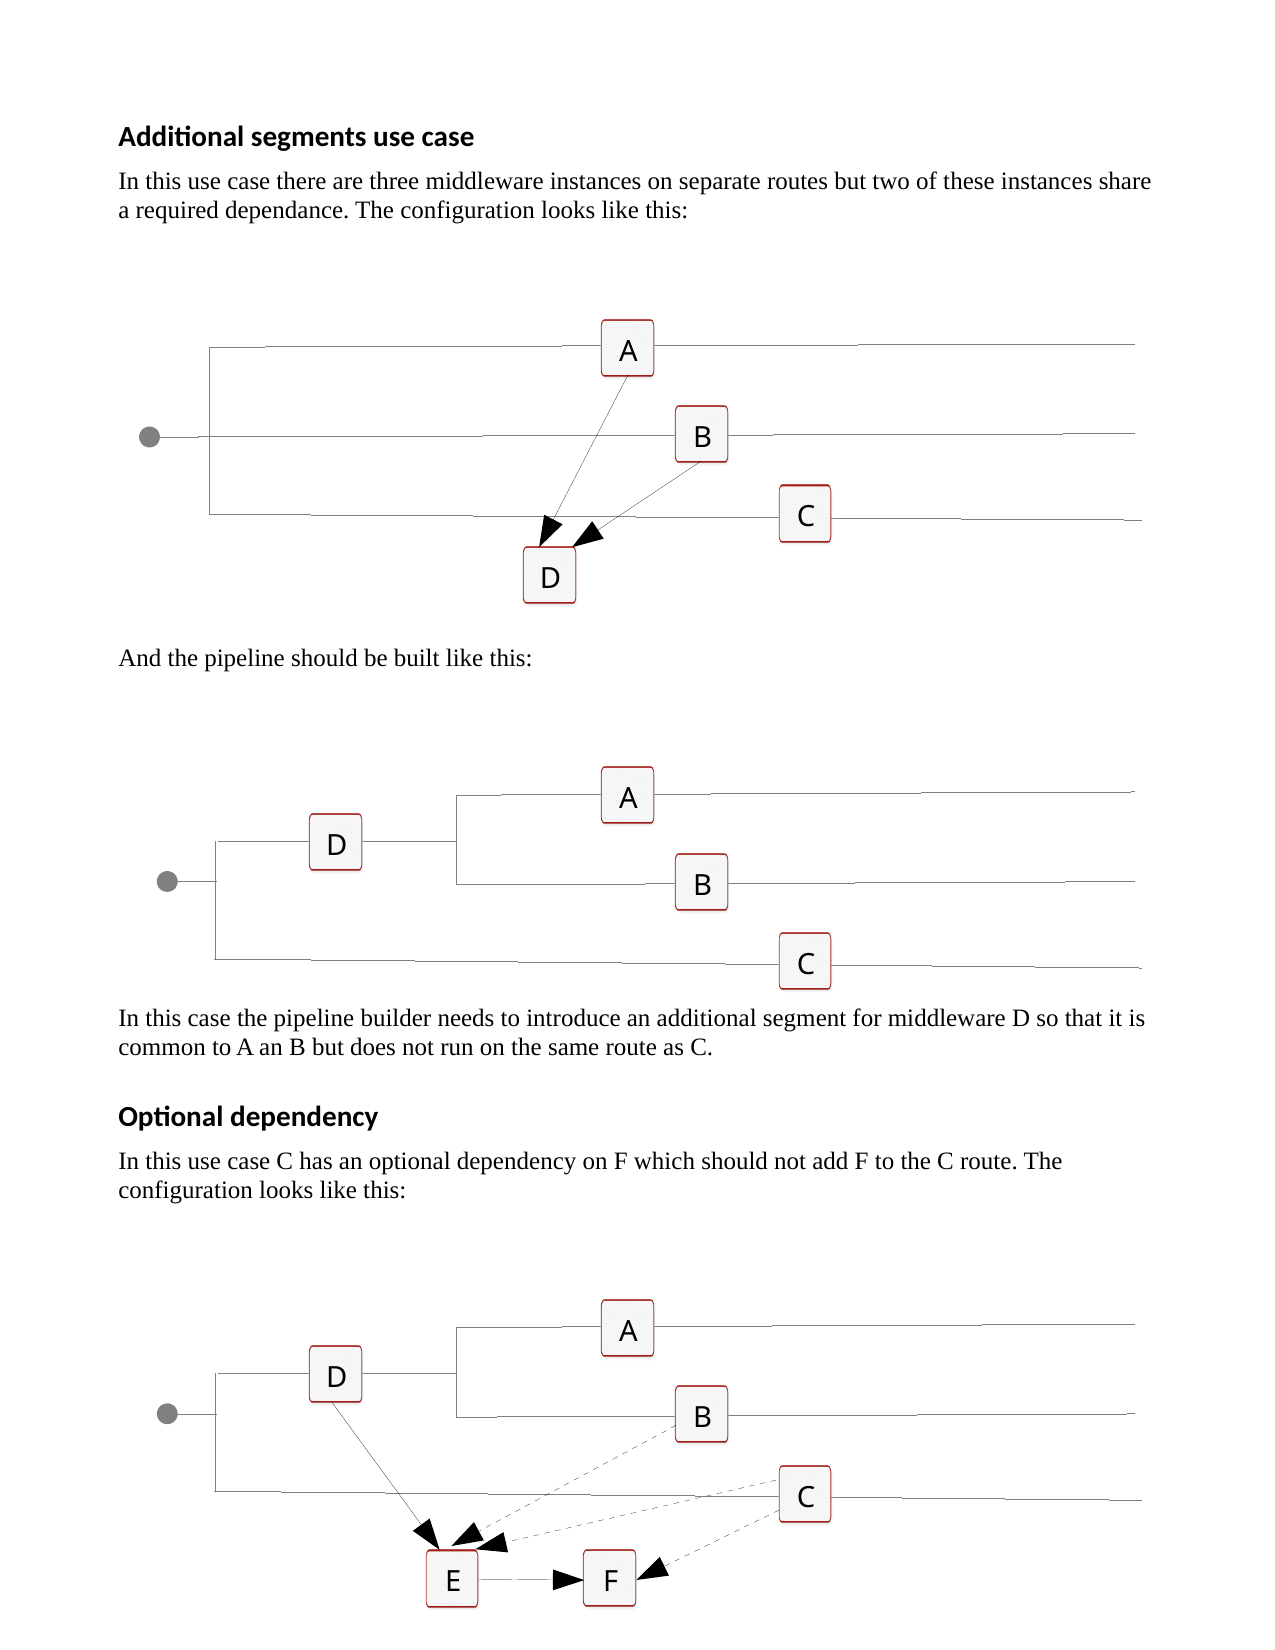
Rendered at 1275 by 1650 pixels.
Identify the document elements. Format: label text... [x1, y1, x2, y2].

picture [306, 1341, 367, 1411]
picture [776, 480, 836, 551]
text In this use case C has an optional dependency on F which should not add F to the C route. The configuration looks like this: [118, 1146, 1157, 1204]
picture [598, 1295, 659, 1365]
picture [672, 401, 733, 471]
picture [306, 809, 367, 879]
picture [520, 542, 581, 612]
picture [776, 928, 836, 998]
text In this case the pipeline builder needs to introduce an additional segment for middleware D so that it is common to A an B but does not run on the same route as C. [118, 991, 1157, 1061]
picture [423, 1545, 483, 1616]
picture [598, 315, 659, 385]
text [118, 277, 1157, 295]
subtitle Additional segments use case [118, 118, 1157, 154]
text [118, 725, 1157, 743]
picture [580, 1545, 641, 1615]
text In this use case there are three middleware instances on separate routes but two of these instances share a required dependance. The configuration looks like this: [118, 166, 1157, 224]
picture [672, 849, 733, 919]
subtitle Optional dependency [118, 1098, 1157, 1134]
text And the pipeline should be built like this: [118, 631, 1157, 672]
picture [672, 1381, 733, 1451]
picture [776, 1461, 836, 1531]
picture [598, 762, 659, 832]
